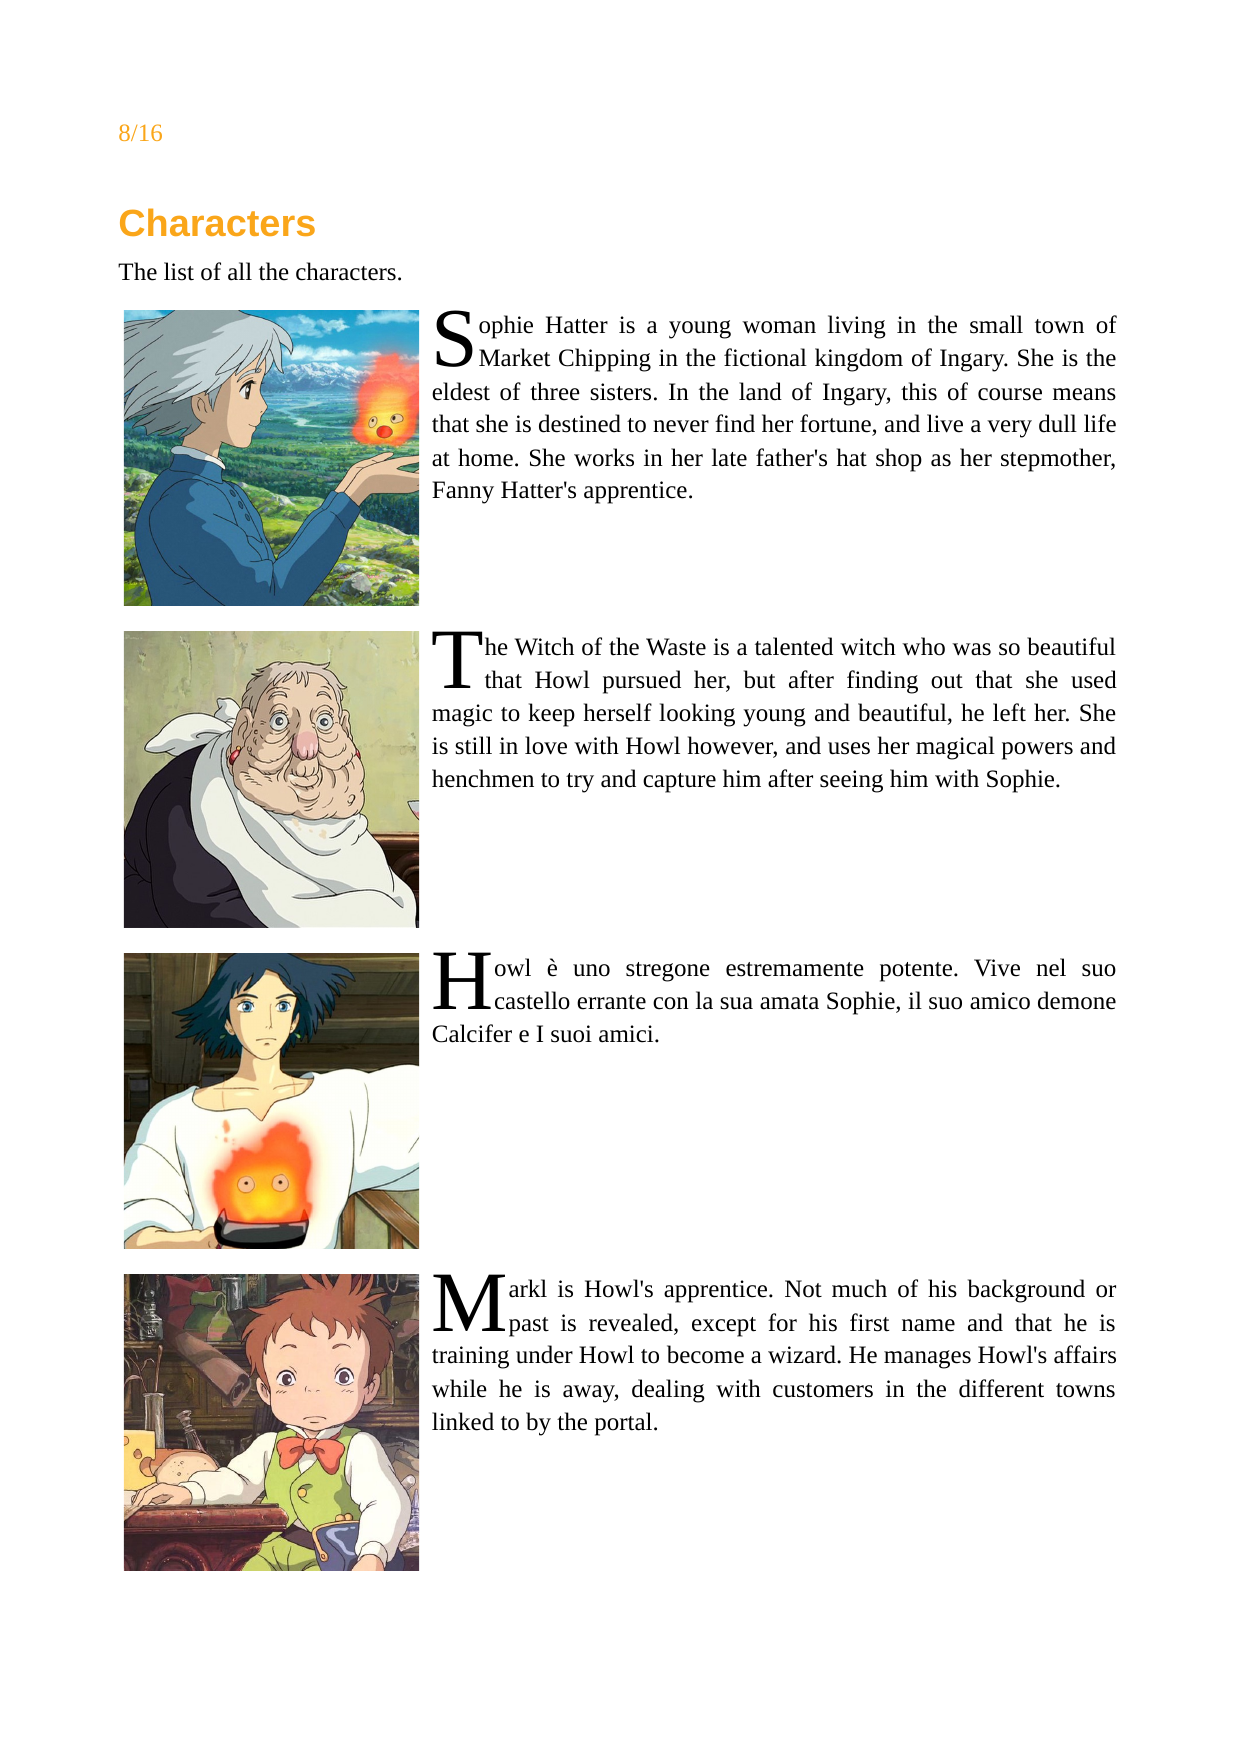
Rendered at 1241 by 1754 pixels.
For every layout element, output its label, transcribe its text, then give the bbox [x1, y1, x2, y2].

picture [123, 1274, 420, 1571]
picture [123, 310, 420, 606]
table_cell Howl è uno stregone estremamente potente. Vive nel suo castello errante con la sua amata Sophie, il suo amico demone Calcifer e I suoi amici. [426, 948, 1123, 1269]
table_cell [118, 1269, 426, 1591]
table_header Sophie Hatter is a young woman living in the small town of Market Chipping in the fictional kingdom of Ingary. She is the eldest of three sisters. In the land of Ingary, this of course means that she is destined to never find her fortune, and live a very dull life at home. She works in her late father's hat shop as her stepmother, Fanny Hatter's apprentice. [426, 305, 1123, 626]
table_cell [118, 626, 426, 947]
table_cell The Witch of the Waste is a talented witch who was so beautiful that Howl pursued her, but after finding out that she used magic to keep herself looking young and beautiful, he left her. She is still in love with Howl however, and uses her magical powers and henchmen to try and capture him after seeing him with Sophie. [426, 626, 1123, 947]
table_cell [118, 948, 426, 1269]
picture [123, 953, 420, 1249]
subtitle Characters [118, 201, 1122, 245]
text The list of all the characters. [118, 257, 1122, 286]
table_header [118, 305, 426, 626]
picture [123, 631, 420, 928]
table_cell Markl is Howl's apprentice. Not much of his background or past is revealed, except for his first name and that he is training under Howl to become a wizard. He manages Howl's affairs while he is away, dealing with customers in the different towns linked to by the portal. [426, 1269, 1123, 1591]
